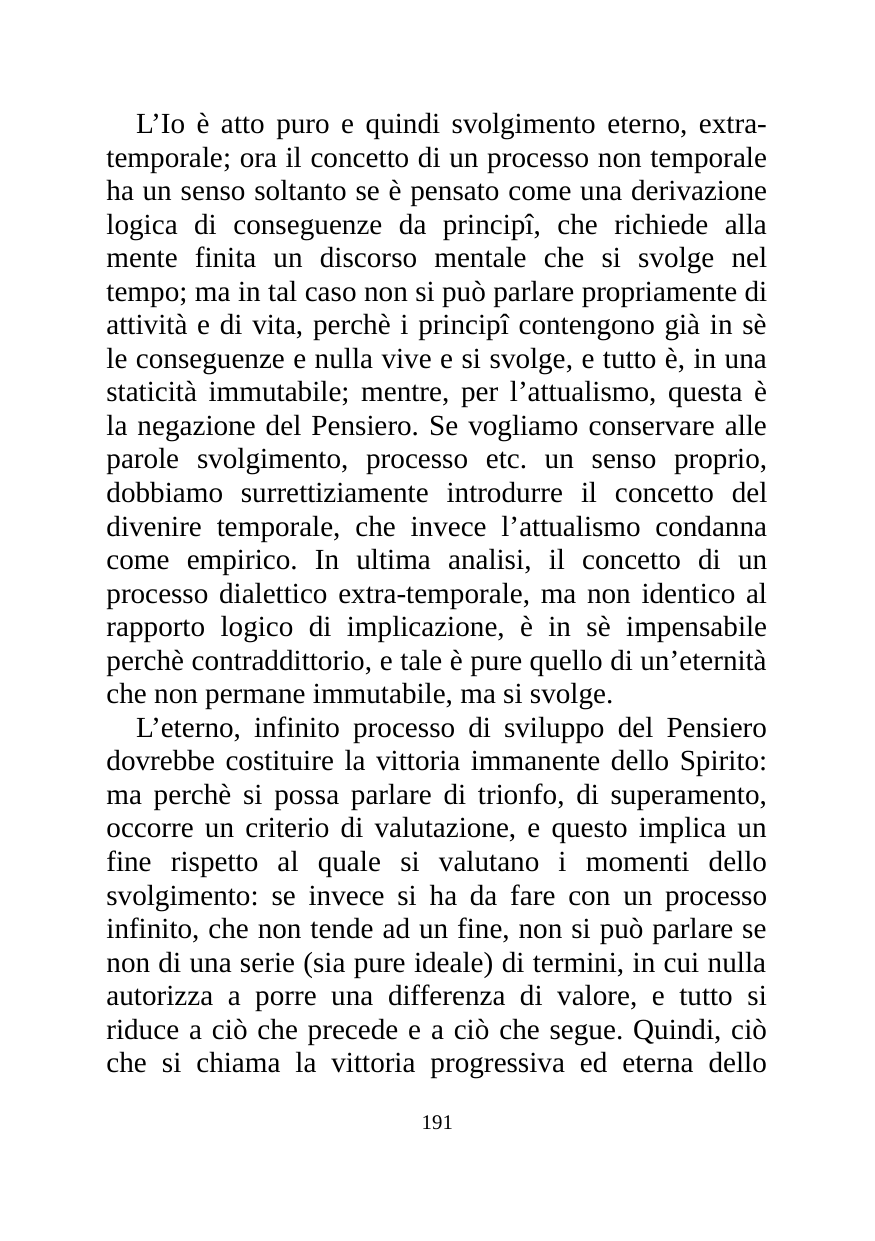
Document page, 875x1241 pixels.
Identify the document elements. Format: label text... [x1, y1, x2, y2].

text L’eterno, infinito processo di sviluppo del Pensiero dovrebbe costituire la vittoria immanente dello Spirito: ma perchè si possa parlare di trionfo, di superamento, occorre un criterio di valutazione, e questo implica un fine rispetto al quale si valutano i momenti dello svolgimento: se invece si ha da fare con un processo infinito, che non tende ad un fine, non si può parlare se non di una serie (sia pure ideale) di termini, in cui nulla autorizza a porre una differenza di valore, e tutto si riduce a ciò che precede e a ciò che segue. Quindi, ciò che si chiama la vittoria progressiva ed eterna dello [106, 710, 768, 1079]
text L’Io è atto puro e quindi svolgimento eterno, extra-temporale; ora il concetto di un processo non temporale ha un senso soltanto se è pensato come una derivazione logica di conseguenze da principî, che richiede alla mente finita un discorso mentale che si svolge nel tempo; ma in tal caso non si può parlare propriamente di attività e di vita, perchè i principî contengono già in sè le conseguenze e nulla vive e si svolge, e tutto è, in una staticità immutabile; mentre, per l’attualismo, questa è la negazione del Pensiero. Se vogliamo conservare alle parole svolgimento, processo etc. un senso proprio, dobbiamo surrettiziamente introdurre il concetto del divenire temporale, che invece l’attualismo condanna come empirico. In ultima analisi, il concetto di un processo dialettico extra-temporale, ma non identico al rapporto logico di implicazione, è in sè impensabile perchè contraddittorio, e tale è pure quello di un’eternità che non permane immutabile, ma si svolge. [106, 106, 768, 710]
